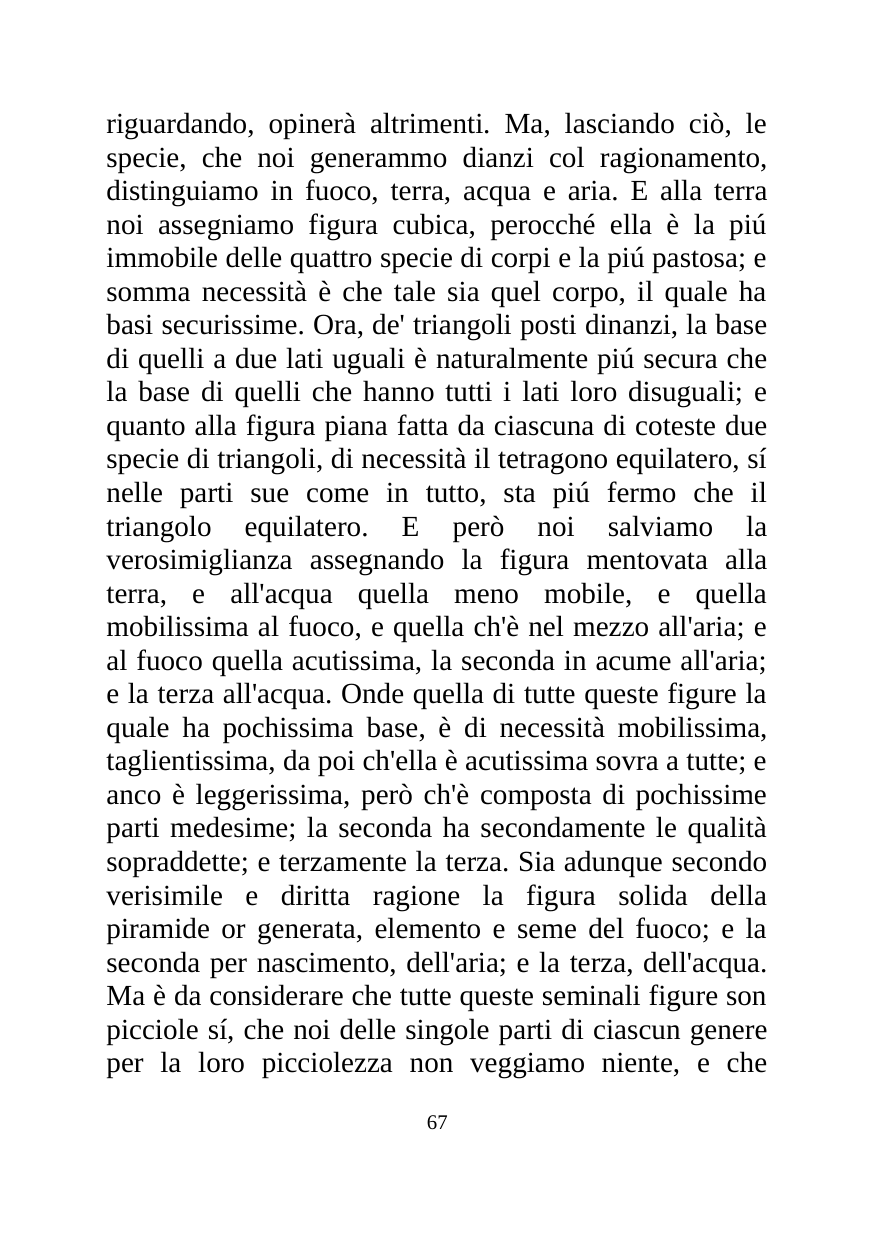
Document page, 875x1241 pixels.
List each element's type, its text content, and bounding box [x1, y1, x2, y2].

text riguardando, opinerà altrimenti. Ma, lasciando ciò, le specie, che noi generammo dianzi col ragionamento, distinguiamo in fuoco, terra, acqua e aria. E alla terra noi assegniamo figura cubica, perocché ella è la piú immobile delle quattro specie di corpi e la piú pastosa; e somma necessità è che tale sia quel corpo, il quale ha basi securissime. Ora, de' triangoli posti dinanzi, la base di quelli a due lati uguali è naturalmente piú secura che la base di quelli che hanno tutti i lati loro disuguali; e quanto alla figura piana fatta da ciascuna di coteste due specie di triangoli, di necessità il tetragono equilatero, sí nelle parti sue come in tutto, sta piú fermo che il triangolo equilatero. E però noi salviamo la verosimiglianza assegnando la figura mentovata alla terra, e all'acqua quella meno mobile, e quella mobilissima al fuoco, e quella ch'è nel mezzo all'aria; e al fuoco quella acutissima, la seconda in acume all'aria; e la terza all'acqua. Onde quella di tutte queste figure la quale ha pochissima base, è di necessità mobilissima, taglientissima, da poi ch'ella è acutissima sovra a tutte; e anco è leggerissima, però ch'è composta di pochissime parti medesime; la seconda ha secondamente le qualità sopraddette; e terzamente la terza. Sia adunque secondo verisimile e diritta ragione la figura solida della piramide or generata, elemento e seme del fuoco; e la seconda per nascimento, dell'aria; e la terza, dell'acqua. Ma è da considerare che tutte queste seminali figure son picciole sí, che noi delle singole parti di ciascun genere per la loro picciolezza non veggiamo niente, e che [106, 106, 768, 1079]
